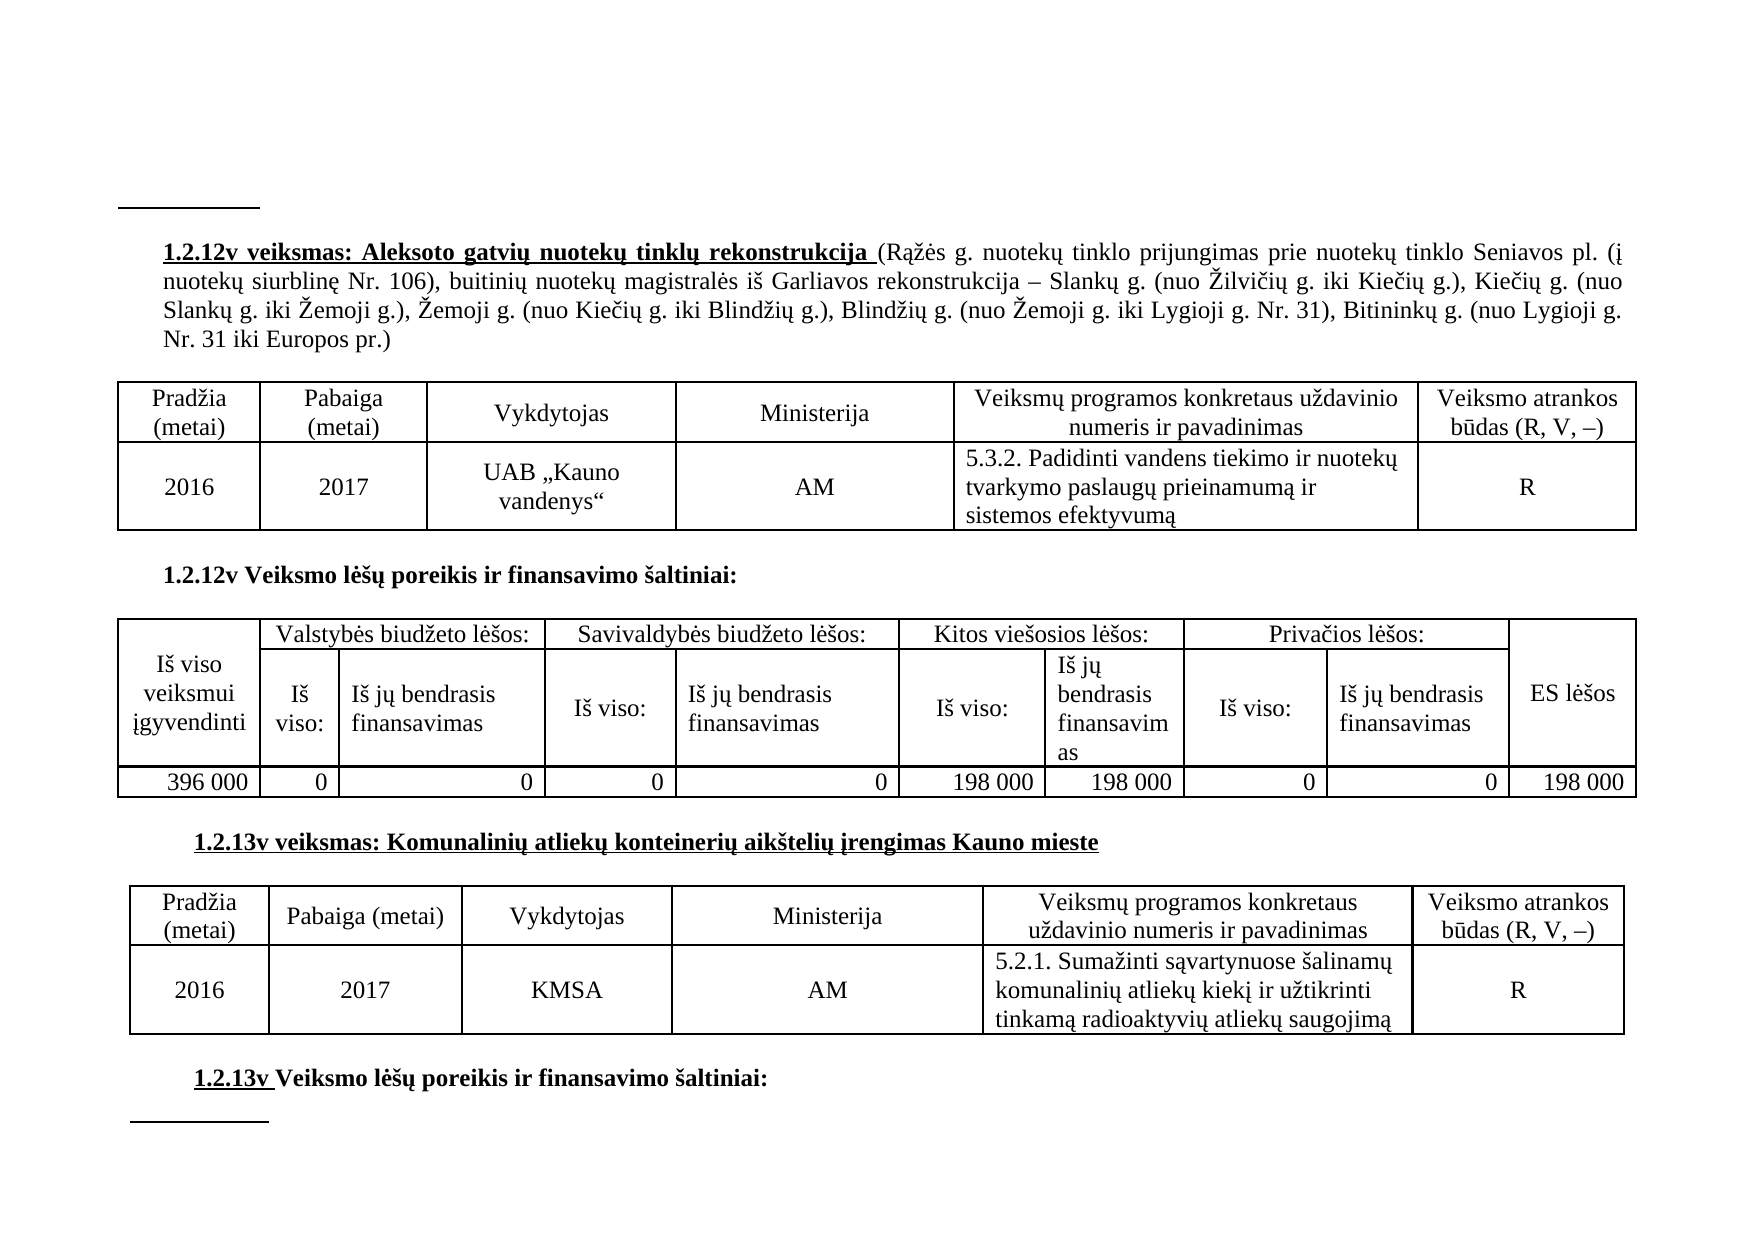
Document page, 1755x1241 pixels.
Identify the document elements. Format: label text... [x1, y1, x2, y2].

table_cell [899, 353, 1045, 381]
table_cell [1184, 531, 1327, 560]
table_cell KMSA [463, 946, 671, 1032]
table_cell 1.2.12v veiksmas: Aleksoto gatvių nuotekų tinklų rekonstrukcija (Rąžės g. nuotekų tinklo prijungimas prie nuotekų tinklo Seniavos pl. (į nuotekų siurblinę Nr. 106), buitinių nuotekų magistralės iš Garliavos rekonstrukcija – Slankų g. (nuo Žilvičių g. iki Kiečių g.), Kiečių g. (nuo Slankų g. iki Žemoji g.), Žemoji g. (nuo Kiečių g. iki Blindžių g.), Blindžių g. (nuo Žemoji g. iki Lygioji g. Nr. 31), Bitininkų g. (nuo Lygioji g. Nr. 31 iki Europos pr.) [151, 238, 1636, 352]
table_cell [1227, 1035, 1305, 1063]
table_cell Vykdytojas [428, 383, 675, 441]
table_cell [769, 1035, 864, 1063]
table_cell [130, 1092, 182, 1121]
table_cell [1327, 207, 1358, 237]
table_cell [1045, 531, 1070, 560]
table_cell [552, 1035, 672, 1063]
table_cell [1358, 207, 1485, 237]
table_cell [769, 856, 864, 884]
table_cell [1070, 589, 1184, 617]
table_cell [676, 207, 708, 237]
table_cell [427, 207, 545, 237]
table_cell [709, 207, 899, 237]
table_cell [672, 856, 769, 884]
table_cell Veiksmo atrankos būdas (R, V, –) [1414, 887, 1623, 944]
table_cell [1413, 1063, 1624, 1092]
table_cell [1070, 531, 1184, 560]
table_cell [1045, 589, 1070, 617]
table_cell [1358, 589, 1485, 617]
table_cell [130, 1063, 182, 1092]
table_cell [1088, 856, 1157, 884]
table_cell AM [677, 443, 953, 529]
table_cell Iš viso: [261, 650, 338, 765]
table_cell Pabaiga (metai) [261, 383, 426, 441]
table_cell [1184, 589, 1327, 617]
table_cell [427, 353, 545, 381]
table_cell Pradžia (metai) [119, 383, 259, 441]
table_cell Iš viso veiksmui įgyvendinti [119, 620, 259, 765]
table_cell [552, 1092, 672, 1121]
table_cell UAB „Kauno vandenys“ [428, 443, 675, 529]
table_cell [899, 531, 1045, 560]
table_cell [339, 353, 427, 381]
table_cell [151, 589, 260, 617]
table_cell 5.3.2. Padidinti vandens tiekimo ir nuotekų tvarkymo paslaugų prieinamumą ir sistemos efektyvumą [955, 443, 1417, 529]
table_cell Iš jų bendrasis finansavimas [340, 650, 544, 765]
table_cell [983, 1092, 1088, 1121]
table_cell 198 000 [1510, 768, 1635, 796]
table_cell [1358, 353, 1485, 381]
table_cell Vykdytojas [463, 887, 671, 944]
table_cell [269, 1092, 377, 1121]
table_cell Pradžia (metai) [131, 887, 268, 944]
table_cell [1227, 1092, 1305, 1121]
table_cell [1305, 1092, 1412, 1121]
table_cell [260, 207, 339, 237]
table_cell [1184, 353, 1327, 381]
table_cell Iš jų bendrasis finansavimas [1328, 650, 1508, 765]
table_cell [1157, 1035, 1227, 1063]
table_cell [1327, 589, 1358, 617]
table_cell 0 [546, 768, 675, 796]
table_cell [130, 856, 182, 884]
table_cell [339, 589, 427, 617]
table_cell [1305, 856, 1412, 884]
table_cell [182, 856, 268, 884]
table_cell 1.2.12v Veiksmo lėšų poreikis ir finansavimo šaltiniai: [151, 560, 1418, 589]
table_cell [1070, 353, 1184, 381]
table_cell [1327, 531, 1358, 560]
table_header 1.2.13v veiksmas: Komunalinių atliekų konteinerių aikštelių įrengimas Kauno mieste [182, 827, 1624, 856]
table_cell [672, 1092, 769, 1121]
table_cell [1327, 353, 1358, 381]
table_cell [1413, 1035, 1624, 1063]
table_cell [709, 353, 899, 381]
table_cell [1413, 1092, 1624, 1121]
table_cell 198 000 [1046, 768, 1183, 796]
table_cell 2017 [270, 946, 461, 1032]
table_cell [1305, 1035, 1412, 1063]
table_cell [118, 209, 151, 237]
table_cell [260, 353, 339, 381]
table_cell 2017 [261, 443, 426, 529]
table_cell [377, 1035, 462, 1063]
table_cell 5.2.1. Sumažinti sąvartynuose šalinamų komunalinių atliekų kiekį ir užtikrinti tinkamą radioaktyvių atliekų saugojimą [984, 946, 1411, 1032]
table_cell [1045, 353, 1070, 381]
table_cell [1184, 207, 1327, 237]
table_cell ES lėšos [1510, 620, 1635, 765]
table_cell [672, 1035, 769, 1063]
table_cell [983, 1035, 1088, 1063]
table_cell [462, 1035, 552, 1063]
table_cell Iš viso: [900, 650, 1044, 765]
table_cell [676, 589, 708, 617]
table_cell Iš viso: [1185, 650, 1326, 765]
table_cell 198 000 [900, 768, 1044, 796]
table_cell [1358, 531, 1485, 560]
table_cell [151, 353, 260, 381]
table_cell 2016 [119, 443, 259, 529]
table_cell [864, 856, 983, 884]
table_cell [427, 589, 545, 617]
table_cell [545, 353, 676, 381]
table_cell [130, 1035, 182, 1063]
table_cell [118, 560, 151, 589]
table_cell [269, 856, 377, 884]
table_cell Iš jų bendrasis finansavimas [1046, 650, 1183, 765]
table_cell 396 000 [119, 768, 259, 796]
table_cell [118, 238, 151, 352]
table_cell [1485, 353, 1636, 381]
table_cell 2016 [131, 946, 268, 1032]
table_cell [864, 1092, 983, 1121]
table_cell [462, 856, 552, 884]
table_cell R [1419, 443, 1635, 529]
table_cell [182, 1092, 268, 1121]
table_cell [118, 589, 151, 617]
table_cell 0 [1328, 768, 1508, 796]
table_cell [339, 207, 427, 237]
table_cell [151, 531, 899, 560]
table_cell Ministerija [673, 887, 982, 944]
table_cell Ministerija [677, 383, 953, 441]
table_cell [118, 353, 151, 381]
table_cell 0 [677, 768, 898, 796]
table_cell [1418, 560, 1636, 589]
table_cell [151, 209, 260, 237]
table_cell [545, 207, 676, 237]
table_cell [899, 207, 1045, 237]
table_cell Veiksmų programos konkretaus uždavinio numeris ir pavadinimas [984, 887, 1411, 944]
table_cell [1070, 207, 1184, 237]
table_cell [709, 589, 899, 617]
table_cell [545, 589, 676, 617]
table_cell Valstybės biudžeto lėšos: [261, 620, 544, 648]
table_cell AM [673, 946, 982, 1032]
table_cell 1.2.13v Veiksmo lėšų poreikis ir finansavimo šaltiniai: [182, 1063, 1412, 1092]
table_cell Veiksmų programos konkretaus uždavinio numeris ir pavadinimas [955, 383, 1417, 441]
table_cell [1485, 207, 1636, 237]
table_cell 0 [1185, 768, 1326, 796]
table_cell 0 [340, 768, 544, 796]
table_cell [1045, 207, 1070, 237]
table_cell [269, 1035, 377, 1063]
table_cell [377, 1092, 462, 1121]
table_cell [983, 856, 1088, 884]
table_cell Kitos viešosios lėšos: [900, 620, 1183, 648]
table_cell [1088, 1092, 1157, 1121]
table_cell [1157, 856, 1227, 884]
table_header [130, 827, 182, 856]
table_cell [1227, 856, 1305, 884]
table_cell [1157, 1092, 1227, 1121]
table_cell Iš jų bendrasis finansavimas [677, 650, 898, 765]
table_cell [1485, 589, 1636, 617]
table_cell R [1414, 946, 1623, 1032]
table_cell [552, 856, 672, 884]
table_cell Iš viso: [546, 650, 675, 765]
table_cell [118, 798, 1636, 1123]
table_cell [182, 1035, 268, 1063]
table_cell [260, 589, 339, 617]
table_cell [118, 531, 151, 560]
table_cell [377, 856, 462, 884]
table_cell Pabaiga (metai) [270, 887, 461, 944]
table_cell [462, 1092, 552, 1121]
table_cell Savivaldybės biudžeto lėšos: [546, 620, 898, 648]
table_cell [769, 1092, 864, 1121]
table_cell 0 [261, 768, 338, 796]
table_cell [899, 589, 1045, 617]
table_cell [1088, 1035, 1157, 1063]
table_cell Veiksmo atrankos būdas (R, V, –) [1419, 383, 1635, 441]
table_cell Privačios lėšos: [1185, 620, 1508, 648]
table_cell [864, 1035, 983, 1063]
table_cell [1485, 531, 1636, 560]
table_cell [676, 353, 708, 381]
table_cell [1413, 856, 1624, 884]
